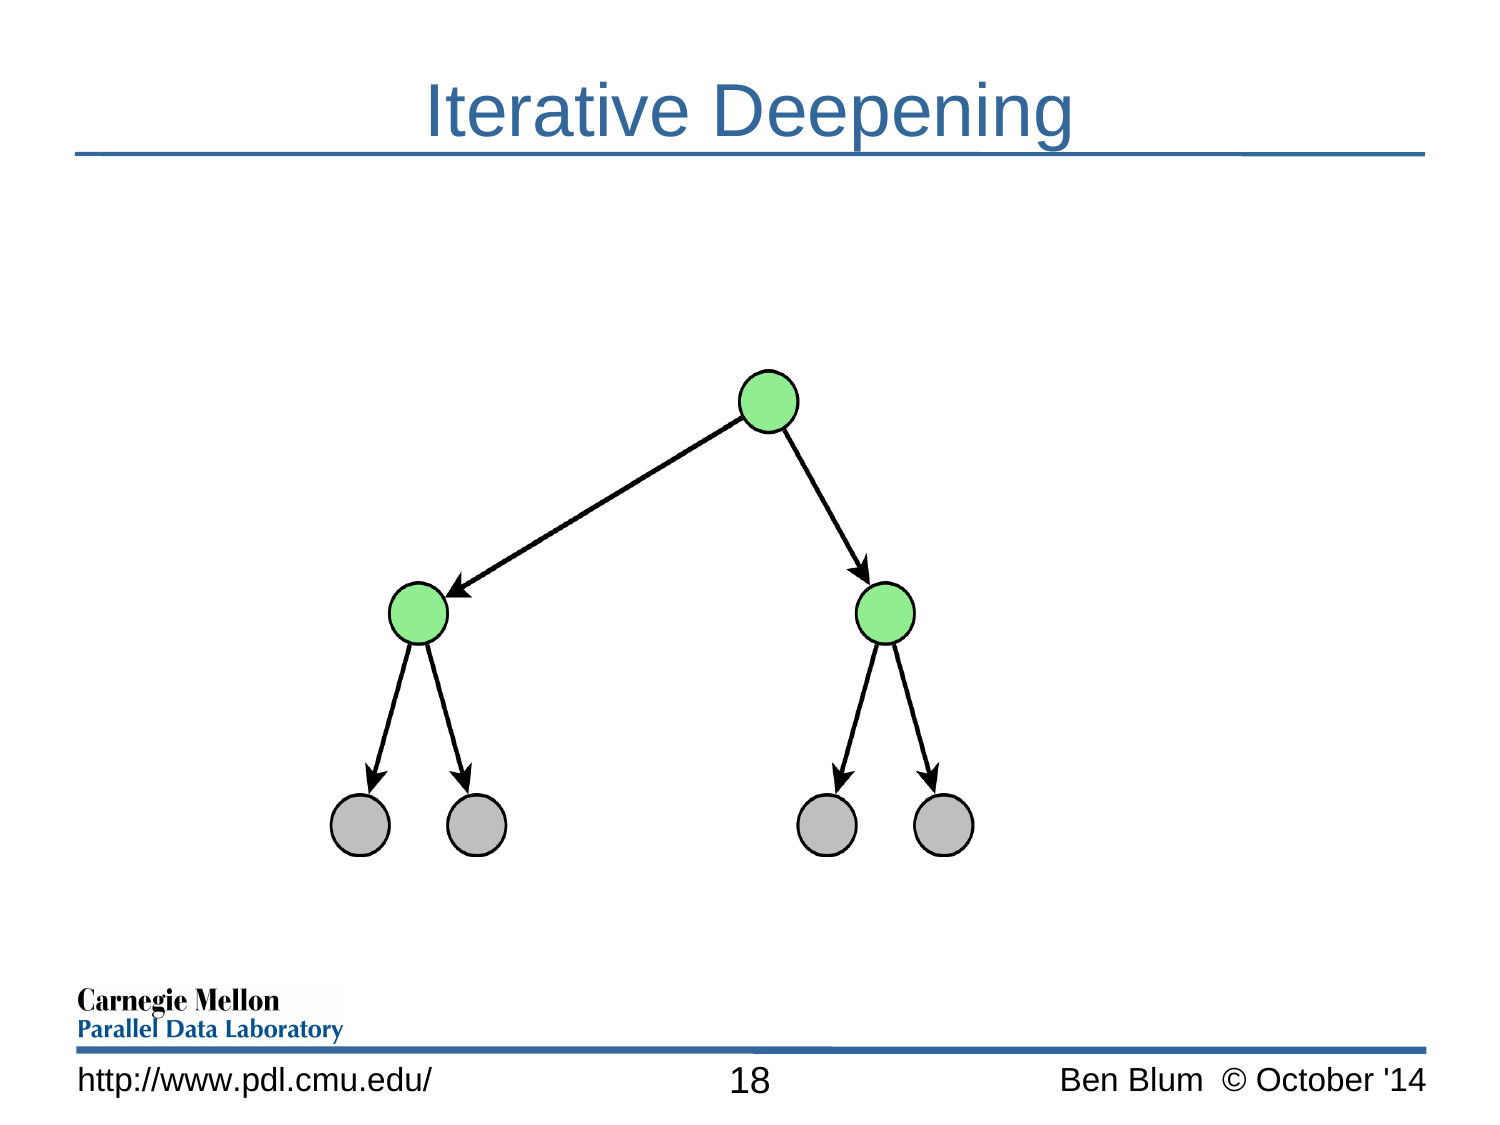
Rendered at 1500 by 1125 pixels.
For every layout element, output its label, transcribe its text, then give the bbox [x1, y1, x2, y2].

picture [77, 979, 343, 1044]
title Iterative Deepening [112, 49, 1388, 163]
picture [300, 369, 1238, 857]
